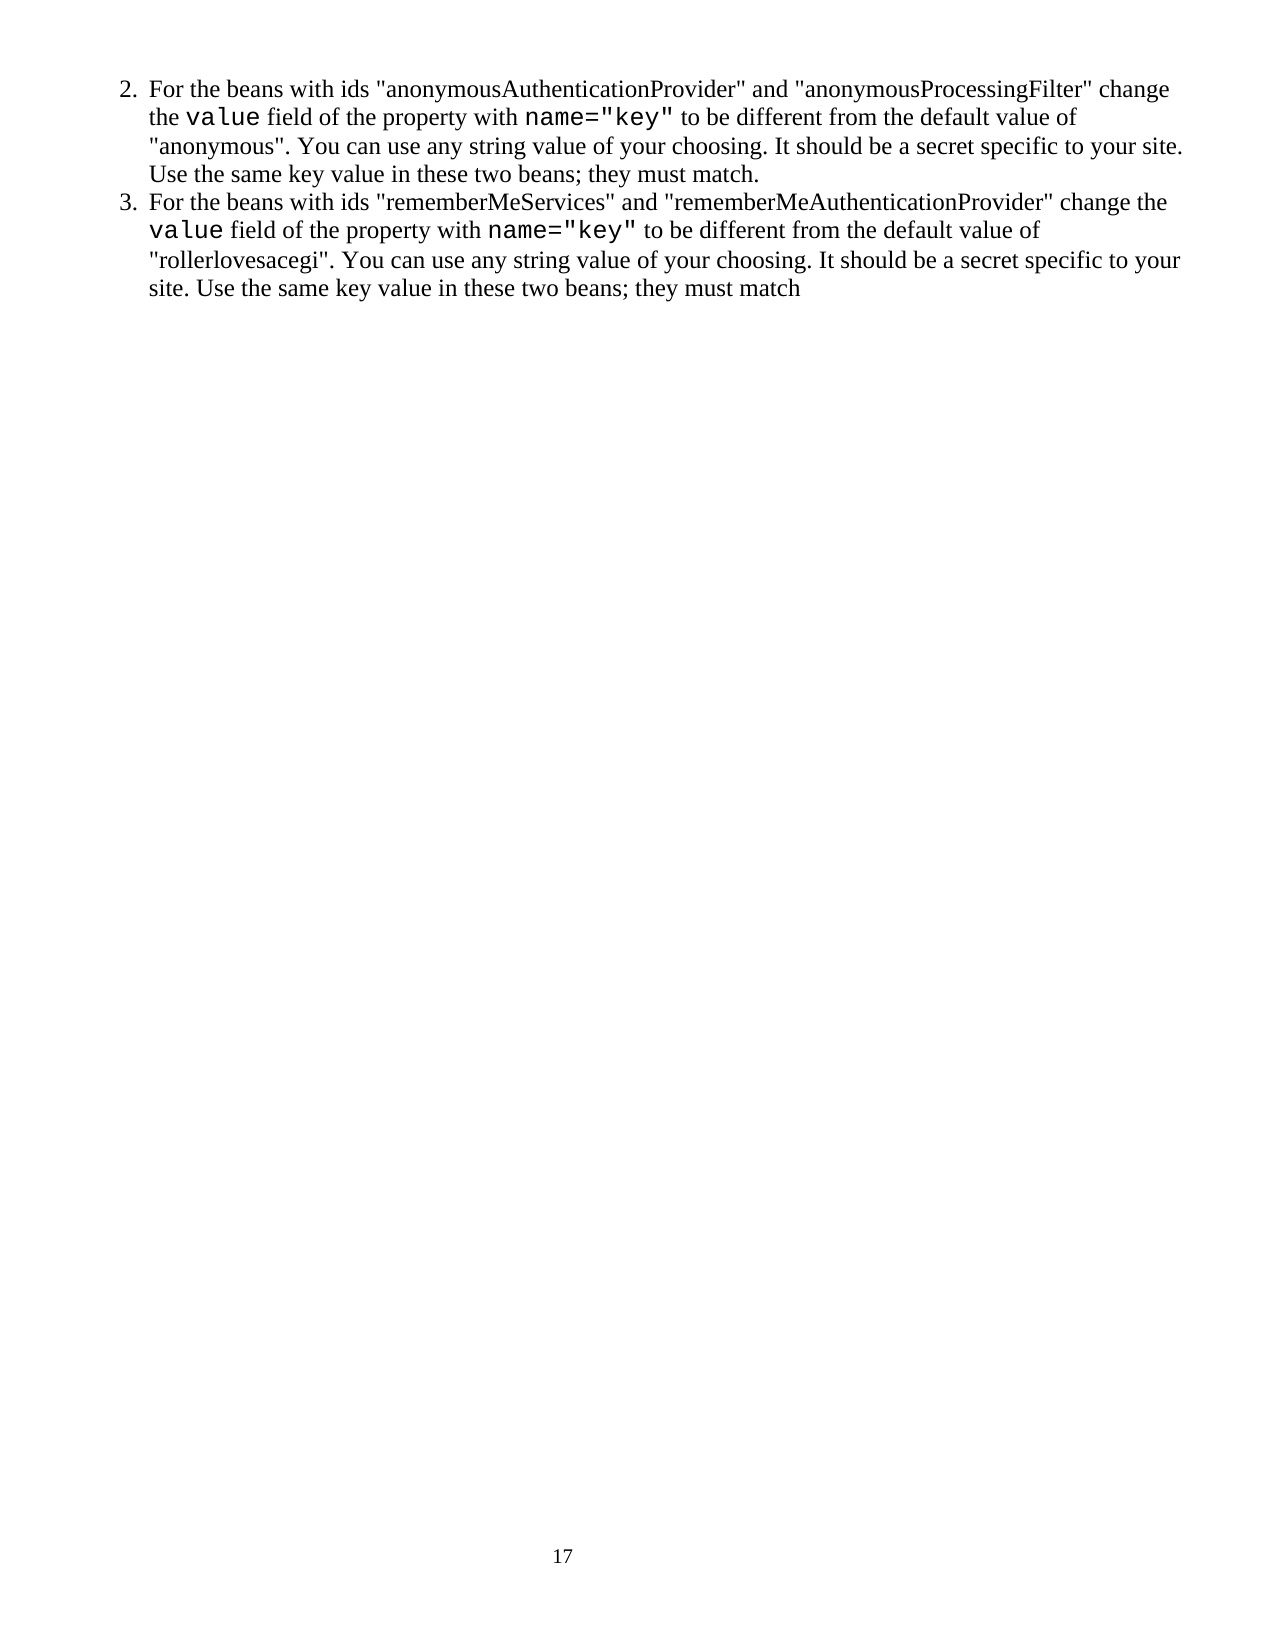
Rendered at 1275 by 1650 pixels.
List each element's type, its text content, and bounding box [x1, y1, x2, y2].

list For the beans with ids "anonymousAuthenticationProvider" and "anonymousProcessingFilter" change the value field of the property with name="key" to be different from the default value of "anonymous". You can use any string value of your choosing. It should be a secret specific to your site. Use the same key value in these two beans; they must match. [119, 75, 1200, 188]
list For the beans with ids "rememberMeServices" and "rememberMeAuthenticationProvider" change the value field of the property with name="key" to be different from the default value of "rollerlovesacegi". You can use any string value of your choosing. It should be a secret specific to your site. Use the same key value in these two beans; they must match [119, 188, 1200, 301]
